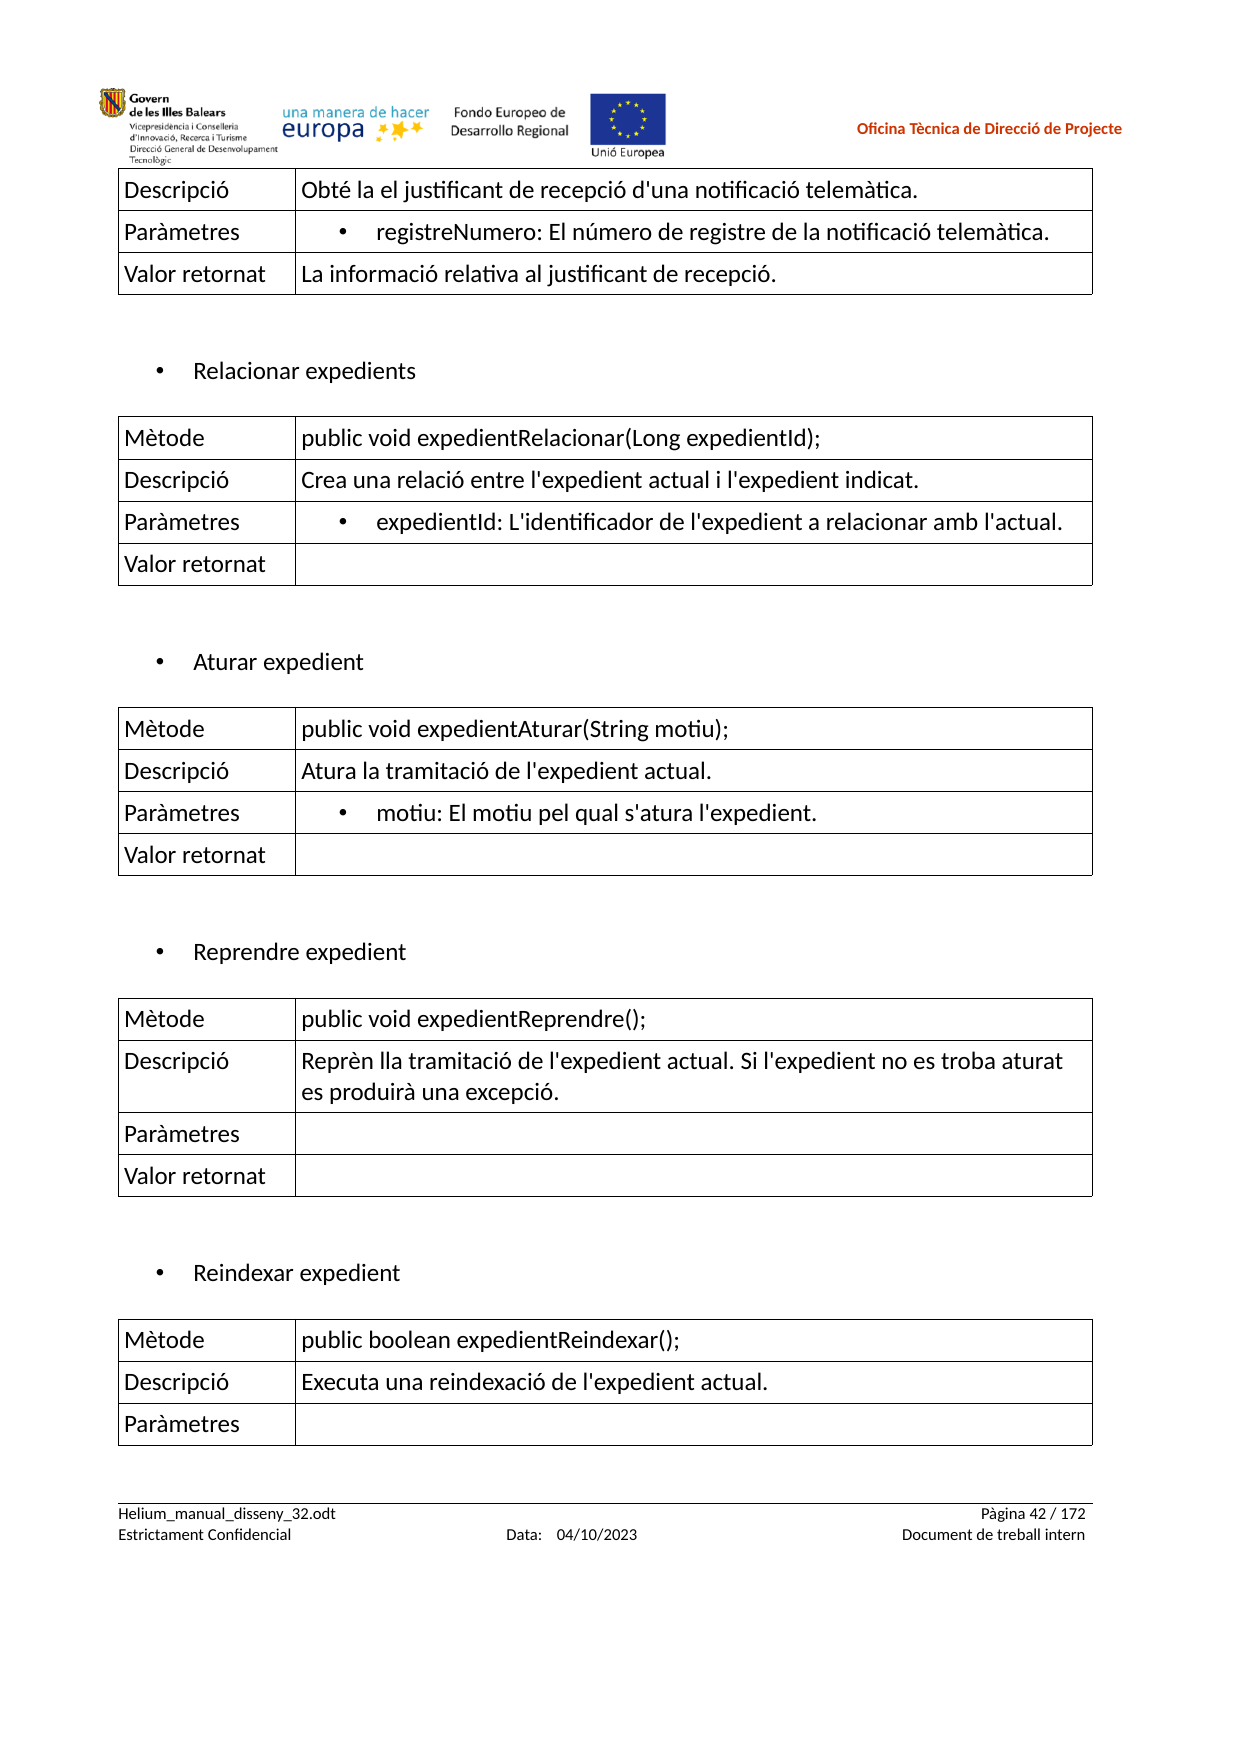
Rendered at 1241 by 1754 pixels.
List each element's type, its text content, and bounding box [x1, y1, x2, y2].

picture [99, 87, 668, 166]
table_cell Obté la el justificant de recepció d'una notificació telemàtica. [296, 169, 1092, 210]
table_cell expedientId: L'identificador de l'expedient a relacionar amb l'actual. [296, 502, 1092, 543]
table_header Mètode [119, 1320, 295, 1361]
table_cell Descripció [119, 1362, 295, 1403]
table_cell Valor retornat [119, 1155, 295, 1196]
table_cell Valor retornat [119, 253, 295, 294]
table_cell registreNumero: El número de registre de la notificació telemàtica. [296, 211, 1092, 252]
list Reprendre expedient [156, 936, 1122, 967]
table_cell La informació relativa al justificant de recepció. [296, 253, 1092, 294]
list Aturar expedient [156, 646, 1122, 676]
table_header public void expedientReprendre(); [296, 999, 1092, 1039]
table_cell [296, 834, 1092, 875]
table_cell [296, 1113, 1092, 1154]
table_cell [296, 1404, 1092, 1445]
table_cell Crea una relació entre l'expedient actual i l'expedient indicat. [296, 460, 1092, 501]
table_cell Atura la tramitació de l'expedient actual. [296, 750, 1092, 791]
table_cell Valor retornat [119, 544, 295, 585]
table_cell [296, 544, 1092, 585]
table_cell Paràmetres [119, 792, 295, 833]
table_header public void expedientRelacionar(Long expedientId); [296, 417, 1092, 458]
table_cell Descripció [119, 169, 295, 210]
table_header Mètode [119, 708, 295, 749]
table_header Mètode [119, 417, 295, 458]
table_cell Executa una reindexació de l'expedient actual. [296, 1362, 1092, 1403]
table_cell Descripció [119, 460, 295, 501]
table_cell Paràmetres [119, 211, 295, 252]
table_cell [296, 1155, 1092, 1196]
table_cell Paràmetres [119, 1113, 295, 1154]
list Reindexar expedient [156, 1257, 1122, 1288]
table_cell Paràmetres [119, 502, 295, 543]
table_cell Descripció [119, 1041, 295, 1112]
table_cell Descripció [119, 750, 295, 791]
table_cell Paràmetres [119, 1404, 295, 1445]
table_header public void expedientAturar(String motiu); [296, 708, 1092, 749]
table_header public boolean expedientReindexar(); [296, 1320, 1092, 1361]
table_cell Reprèn lla tramitació de l'expedient actual. Si l'expedient no es troba aturat es produirà una excepció. [296, 1041, 1092, 1112]
table_cell Valor retornat [119, 834, 295, 875]
list Relacionar expedients [156, 355, 1122, 386]
table_header Mètode [119, 999, 295, 1039]
table_cell motiu: El motiu pel qual s'atura l'expedient. [296, 792, 1092, 833]
